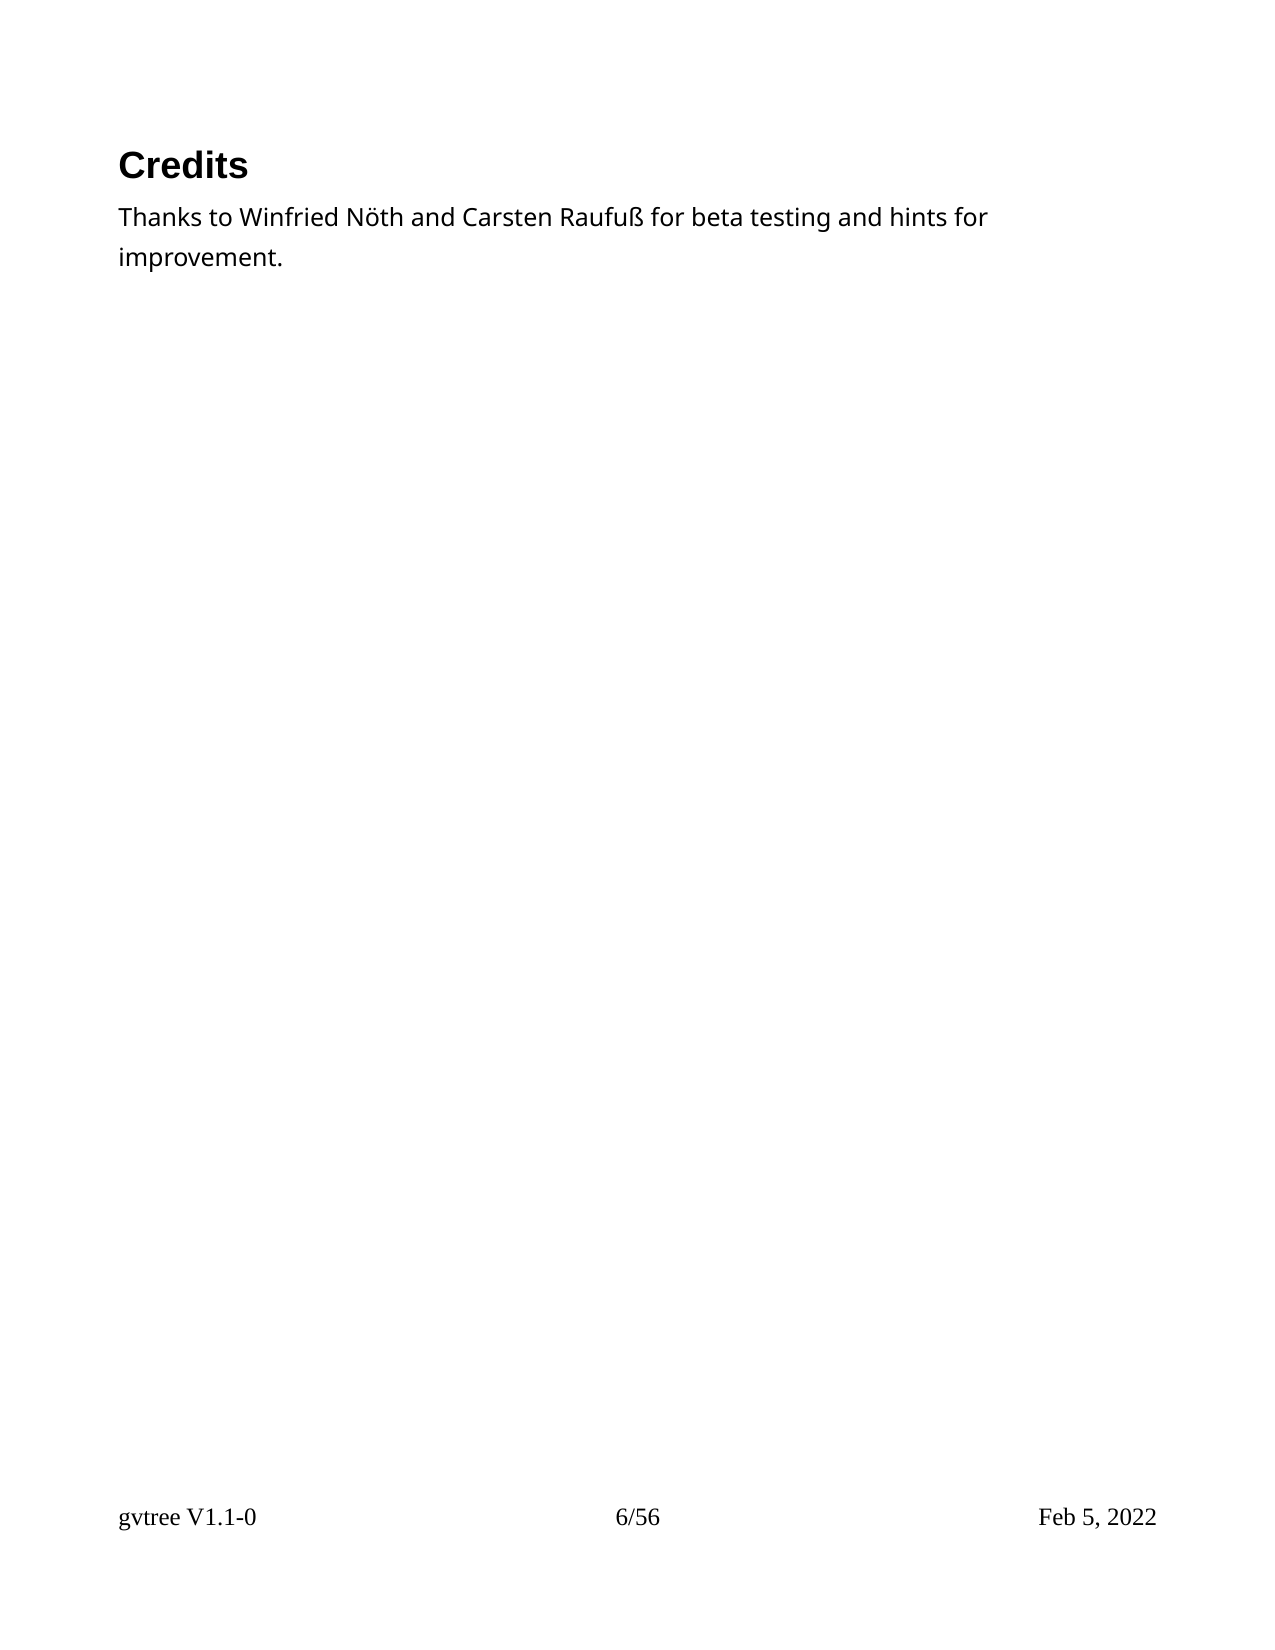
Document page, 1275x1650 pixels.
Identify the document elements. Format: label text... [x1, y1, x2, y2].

text Thanks to Winfried Nöth and Carsten Raufuß for beta testing and hints for improvement. [118, 199, 1157, 274]
subtitle Credits [118, 143, 1157, 187]
